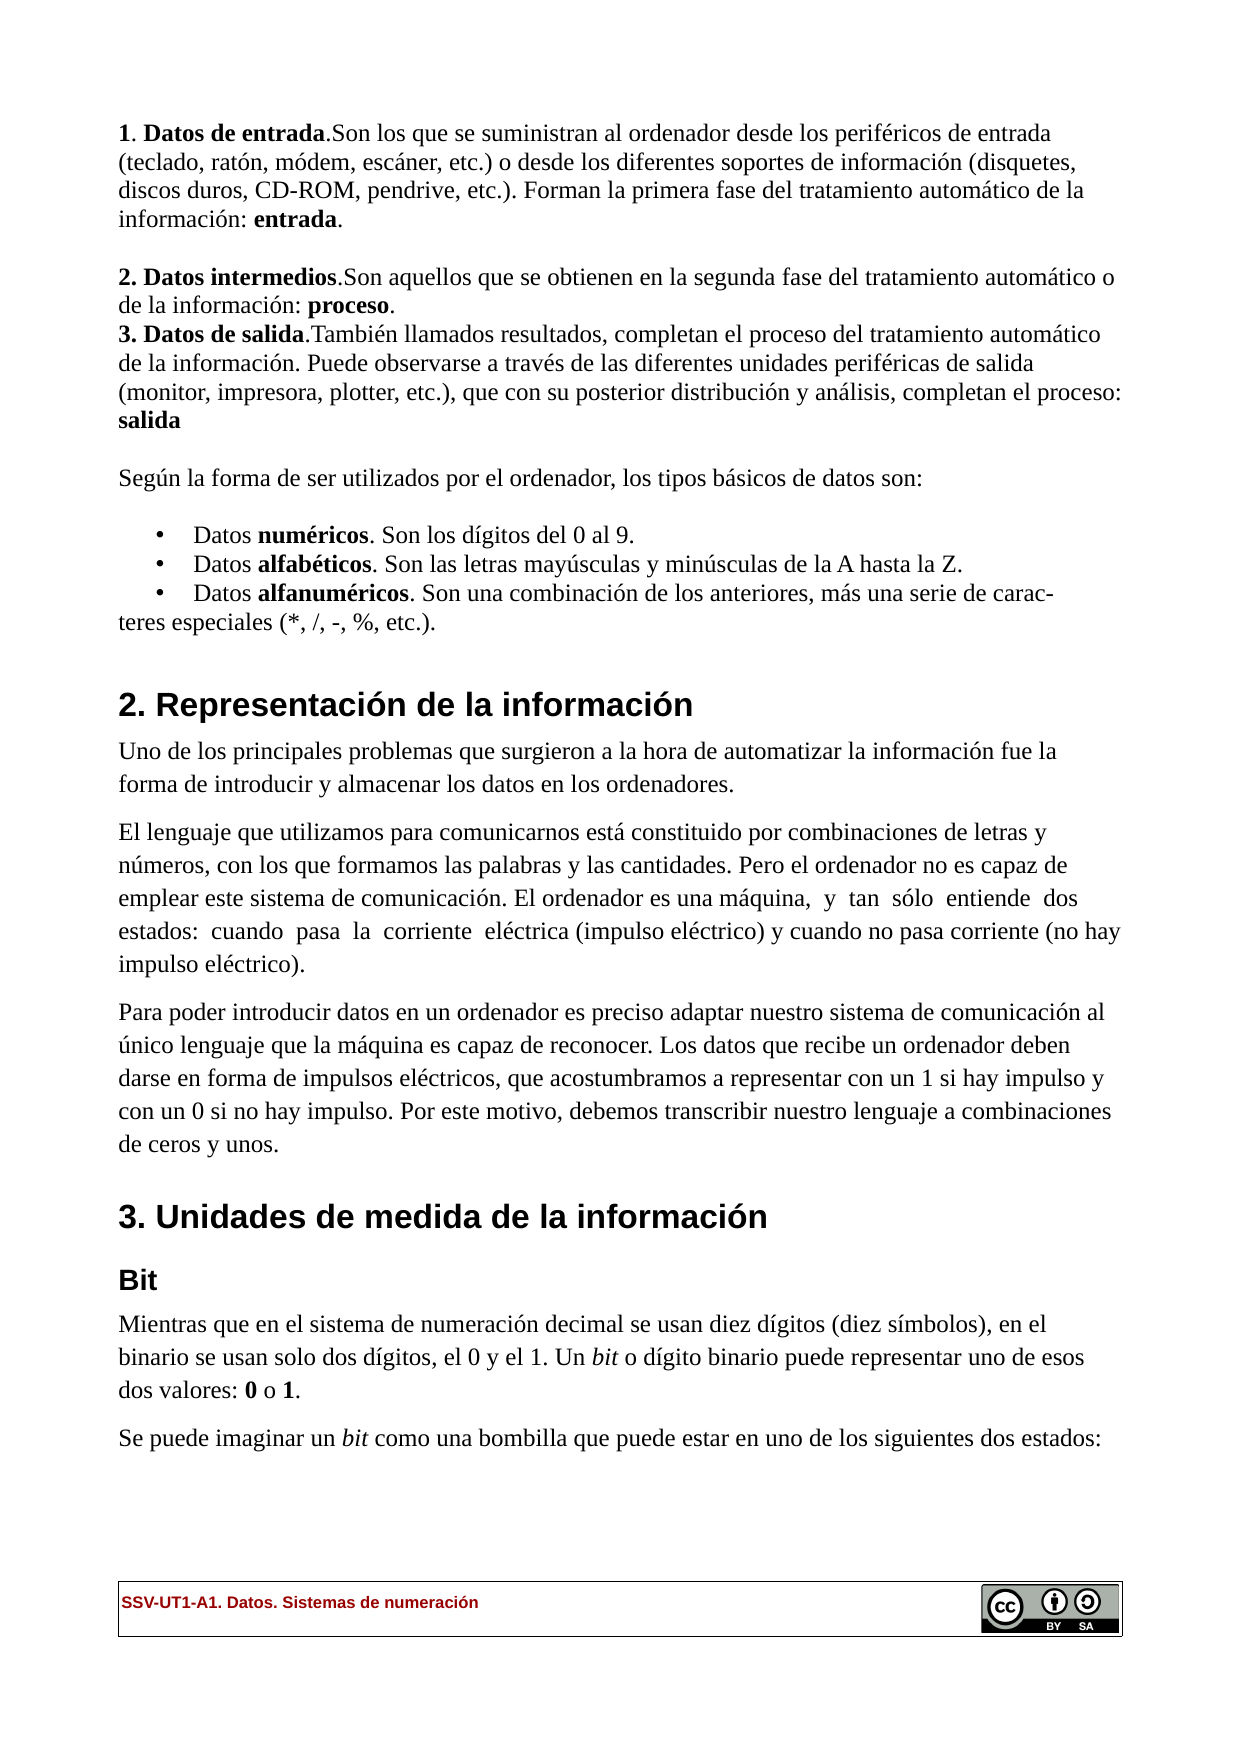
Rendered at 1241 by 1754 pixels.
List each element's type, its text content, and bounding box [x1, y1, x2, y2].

text teres especiales (*, /, -, %, etc.). [118, 607, 1122, 636]
text Mientras que en el sistema de numeración decimal se usan diez dígitos (diez símbolos), en el binario se usan solo dos dígitos, el 0 y el 1. Un bit o dígito binario puede representar uno de esos dos valores: 0 o 1. [118, 1309, 1122, 1404]
picture [981, 1584, 1119, 1633]
list Datos alfanuméricos. Son una combinación de los anteriores, más una serie de carac- [156, 578, 1122, 607]
text 3. Datos de salida.También llamados resultados, completan el proceso del tratamiento automático de la información. Puede observarse a través de las diferentes unidades periféricas de salida (monitor, impresora, plotter, etc.), que con su posterior distribución y análisis, completan el proceso: salida [118, 319, 1122, 434]
subtitle 2. Representación de la información [118, 685, 1122, 724]
list Datos alfabéticos. Son las letras mayúsculas y minúsculas de la A hasta la Z. [156, 549, 1122, 578]
text Se puede imaginar un bit como una bombilla que puede estar en uno de los siguientes dos estados: [118, 1423, 1122, 1452]
list Datos numéricos. Son los dígitos del 0 al 9. [156, 521, 1122, 549]
subtitle 3. Unidades de medida de la información [118, 1197, 1122, 1236]
text Uno de los principales problemas que surgieron a la hora de automatizar la información fue la forma de introducir y almacenar los datos en los ordenadores. [118, 736, 1122, 798]
text Para poder introducir datos en un ordenador es preciso adaptar nuestro sistema de comunicación al único lenguaje que la máquina es capaz de reconocer. Los datos que recibe un ordenador deben darse en forma de impulsos eléctricos, que acostumbramos a representar con un 1 si hay impulso y con un 0 si no hay impulso. Por este motivo, debemos transcribir nuestro lenguaje a combinaciones de ceros y unos. [118, 997, 1122, 1157]
text 2. Datos intermedios.Son aquellos que se obtienen en la segunda fase del tratamiento automático o de la información: proceso. [118, 262, 1122, 319]
text El lenguaje que utilizamos para comunicarnos está constituido por combinaciones de letras y números, con los que formamos las palabras y las cantidades. Pero el ordenador no es capaz de emplear este sistema de comunicación. El ordenador es una máquina, y tan sólo entiende dos estados: cuando pasa la corriente eléctrica (impulso eléctrico) y cuando no pasa corriente (no hay impulso eléctrico). [118, 817, 1122, 978]
text Según la forma de ser utilizados por el ordenador, los tipos básicos de datos son: [118, 463, 1122, 492]
subtitle Bit [118, 1263, 1122, 1297]
text 1. Datos de entrada.Son los que se suministran al ordenador desde los periféricos de entrada (teclado, ratón, módem, escáner, etc.) o desde los diferentes soportes de información (disquetes, discos duros, CD-ROM, pendrive, etc.). Forman la primera fase del tratamiento automático de la información: entrada. [118, 118, 1122, 233]
